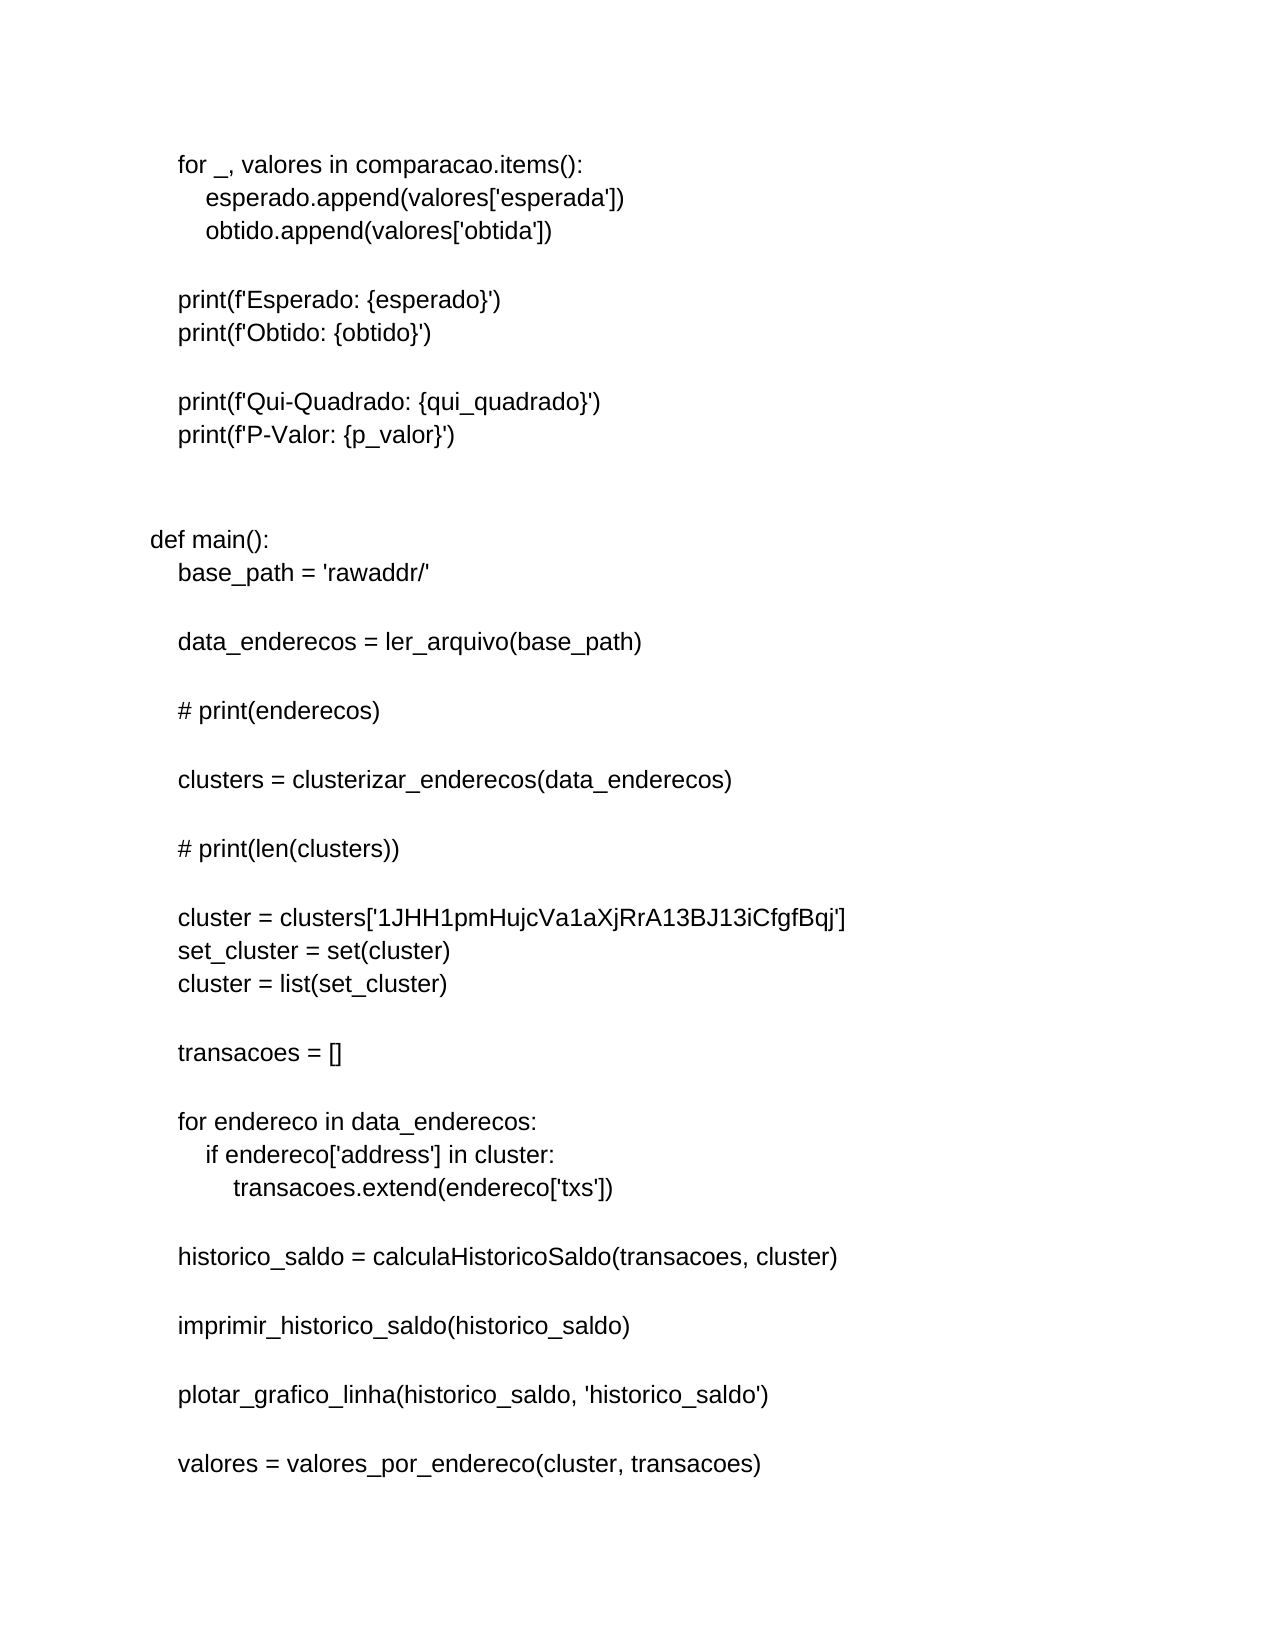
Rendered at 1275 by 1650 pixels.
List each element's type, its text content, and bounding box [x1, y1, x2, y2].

text transacoes.extend(endereco['txs']) [150, 1173, 1125, 1201]
text cluster = list(set_cluster) [150, 969, 1125, 997]
text for _, valores in comparacao.items(): [150, 150, 1125, 179]
text valores = valores_por_endereco(cluster, transacoes) [150, 1448, 1125, 1477]
text esperado.append(valores['esperada']) [150, 183, 1125, 212]
text transacoes = [] [150, 1038, 1125, 1066]
text cluster = clusters['1JHH1pmHujcVa1aXjRrA13BJ13iCfgfBqj'] [150, 903, 1125, 931]
text def main(): [150, 525, 1125, 554]
text print(f'Esperado: {esperado}') [150, 285, 1125, 314]
text # print(enderecos) [150, 696, 1125, 724]
text if endereco['address'] in cluster: [150, 1140, 1125, 1168]
text clusters = clusterizar_enderecos(data_enderecos) [150, 765, 1125, 793]
text historico_saldo = calculaHistoricoSaldo(transacoes, cluster) [150, 1242, 1125, 1270]
text for endereco in data_enderecos: [150, 1107, 1125, 1135]
text # print(len(clusters)) [150, 834, 1125, 862]
text set_cluster = set(cluster) [150, 936, 1125, 964]
text base_path = 'rawaddr/' [150, 558, 1125, 587]
text plotar_grafico_linha(historico_saldo, 'historico_saldo') [150, 1379, 1125, 1408]
text imprimir_historico_saldo(historico_saldo) [150, 1311, 1125, 1339]
text print(f'Qui-Quadrado: {qui_quadrado}') [150, 387, 1125, 416]
text obtido.append(valores['obtida']) [150, 216, 1125, 245]
text print(f'P-Valor: {p_valor}') [150, 420, 1125, 449]
text data_enderecos = ler_arquivo(base_path) [150, 627, 1125, 656]
text print(f'Obtido: {obtido}') [150, 318, 1125, 347]
